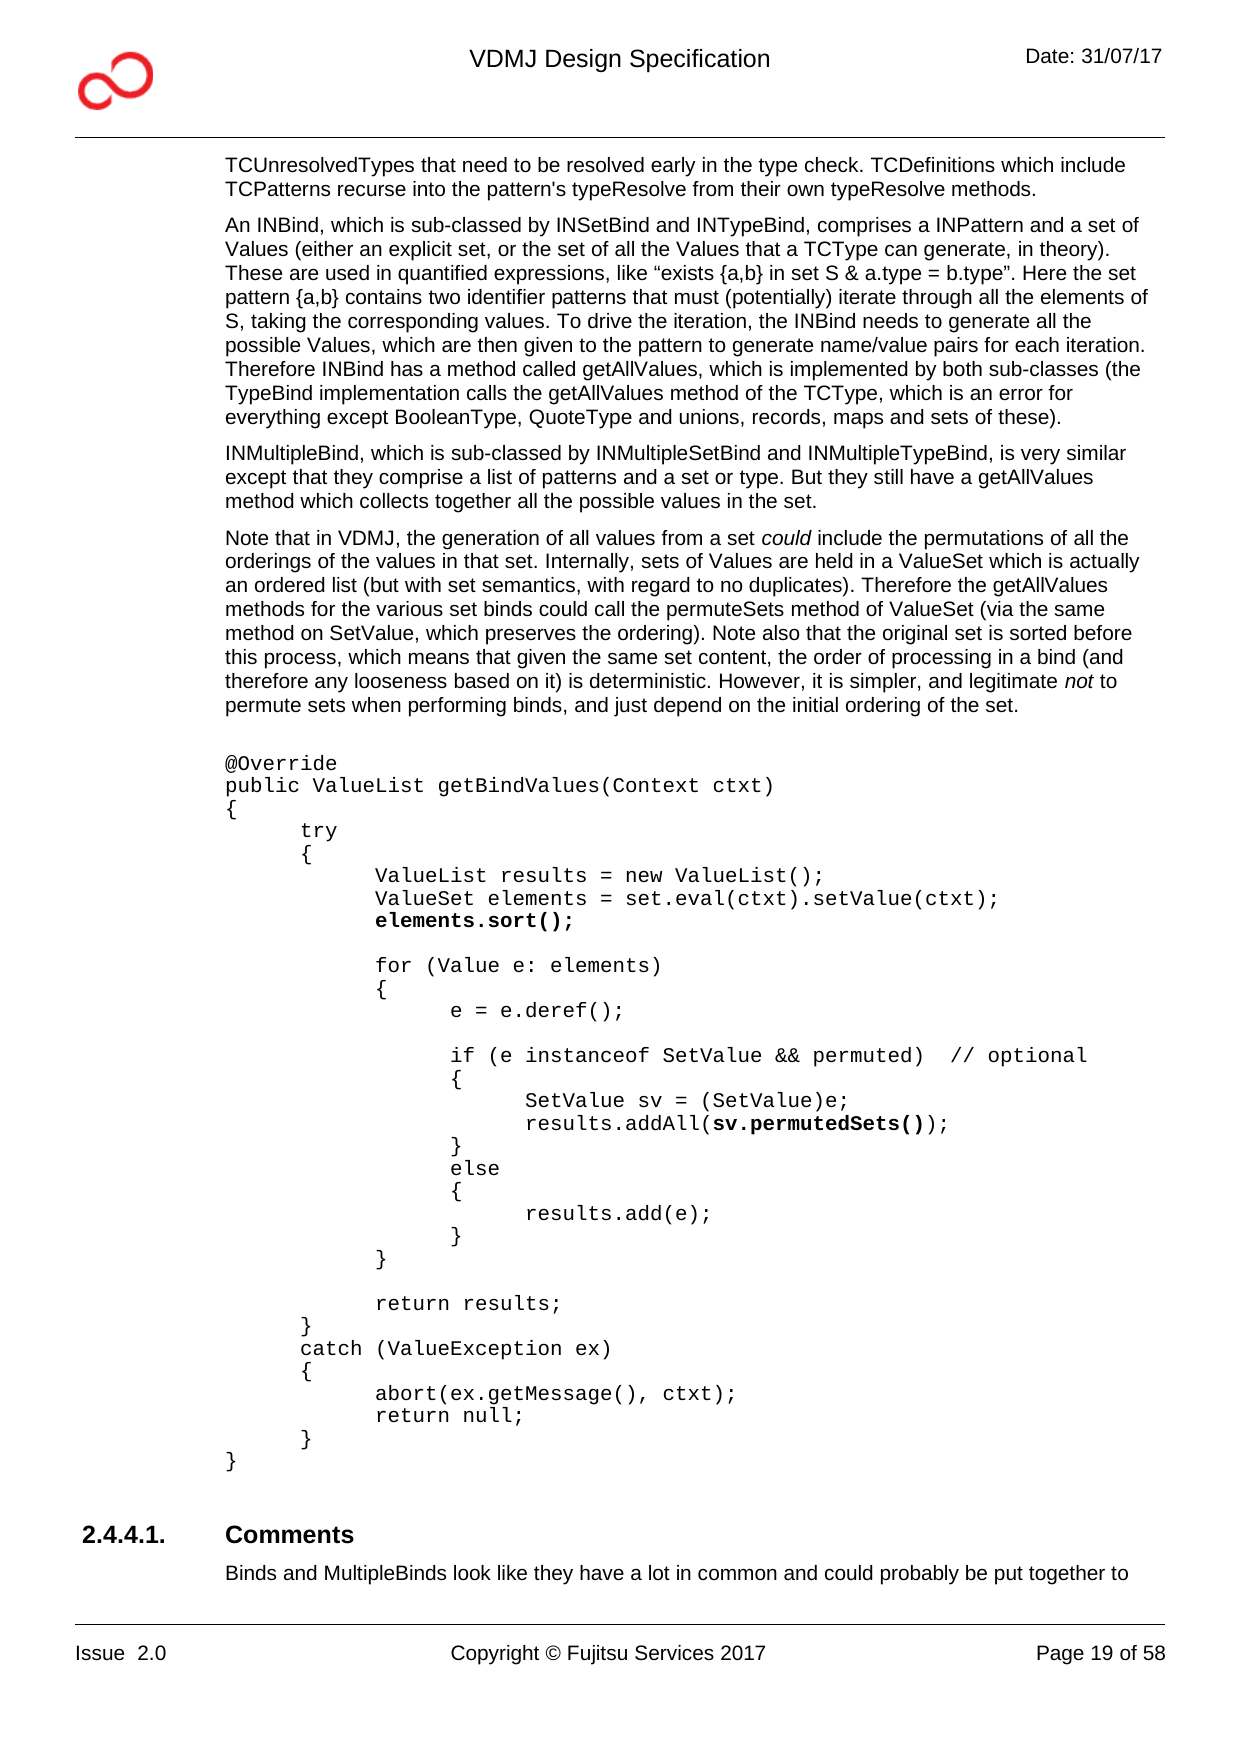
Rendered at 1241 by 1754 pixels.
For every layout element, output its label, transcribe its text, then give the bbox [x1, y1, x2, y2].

text { [225, 797, 1165, 820]
text { [225, 1360, 1165, 1382]
text try [225, 820, 1165, 842]
text elements.sort(); [225, 910, 1165, 932]
text INMultipleBind, which is sub-classed by INMultipleSetBind and INMultipleTypeBind, is very similar except that they comprise a list of patterns and a set or type. But they still have a getAllValues method which collects together all the possible values in the set. [225, 441, 1165, 513]
text if (e instanceof SetValue && permuted) // optional [225, 1045, 1165, 1067]
text return null; [225, 1405, 1165, 1427]
subtitle Comments [75, 1520, 1165, 1549]
text Note that in VDMJ, the generation of all values from a set could include the permutations of all the orderings of the values in that set. Internally, sets of Values are held in a ValueSet which is actually an ordered list (but with set semantics, with regard to no duplicates). Therefore the getAllValues methods for the various set binds could call the permuteSets method of ValueSet (via the same method on SetValue, which preserves the ordering). Note also that the original set is sorted before this process, which means that given the same set content, the order of processing in a bind (and therefore any looseness based on it) is deterministic. However, it is simpler, and legitimate not to permute sets when performing binds, and just depend on the initial ordering of the set. [225, 526, 1165, 717]
text } [225, 1315, 1165, 1337]
text Binds and MultipleBinds look like they have a lot in common and could probably be put together to [225, 1562, 1165, 1586]
text abort(ex.getMessage(), ctxt); [225, 1382, 1165, 1405]
text { [225, 842, 1165, 865]
text } [225, 1225, 1165, 1247]
text public ValueList getBindValues(Context ctxt) [225, 775, 1165, 797]
text @Override [225, 752, 1165, 775]
text else [225, 1157, 1165, 1180]
text catch (ValueException ex) [225, 1337, 1165, 1360]
picture [78, 44, 153, 120]
text An INBind, which is sub-classed by INSetBind and INTypeBind, comprises a INPattern and a set of Values (either an explicit set, or the set of all the Values that a TCType can generate, in theory). These are used in quantified expressions, like “exists {a,b} in set S & a.type = b.type”. Here the set pattern {a,b} contains two identifier patterns that must (potentially) iterate through all the elements of S, taking the corresponding values. To drive the iteration, the INBind needs to generate all the possible Values, which are then given to the pattern to generate name/value pairs for each iteration. Therefore INBind has a method called getAllValues, which is implemented by both sub-classes (the TypeBind implementation calls the getAllValues method of the TCType, which is an error for everything except BooleanType, QuoteType and unions, records, maps and sets of these). [225, 213, 1165, 429]
text } [225, 1135, 1165, 1157]
text { [225, 977, 1165, 1000]
text { [225, 1180, 1165, 1202]
text e = e.deref(); [225, 1000, 1165, 1022]
text return results; [225, 1292, 1165, 1315]
text results.addAll(sv.permutedSets()); [225, 1112, 1165, 1135]
text } [225, 1450, 1165, 1472]
text { [225, 1067, 1165, 1090]
text SetValue sv = (SetValue)e; [225, 1090, 1165, 1112]
text } [225, 1247, 1165, 1270]
text TCUnresolvedTypes that need to be resolved early in the type check. TCDefinitions which include TCPatterns recurse into the pattern's typeResolve from their own typeResolve methods. [225, 153, 1165, 201]
text ValueList results = new ValueList(); [225, 865, 1165, 887]
text ValueSet elements = set.eval(ctxt).setValue(ctxt); [225, 887, 1165, 910]
text } [225, 1427, 1165, 1450]
text results.add(e); [225, 1202, 1165, 1225]
text for (Value e: elements) [225, 955, 1165, 977]
